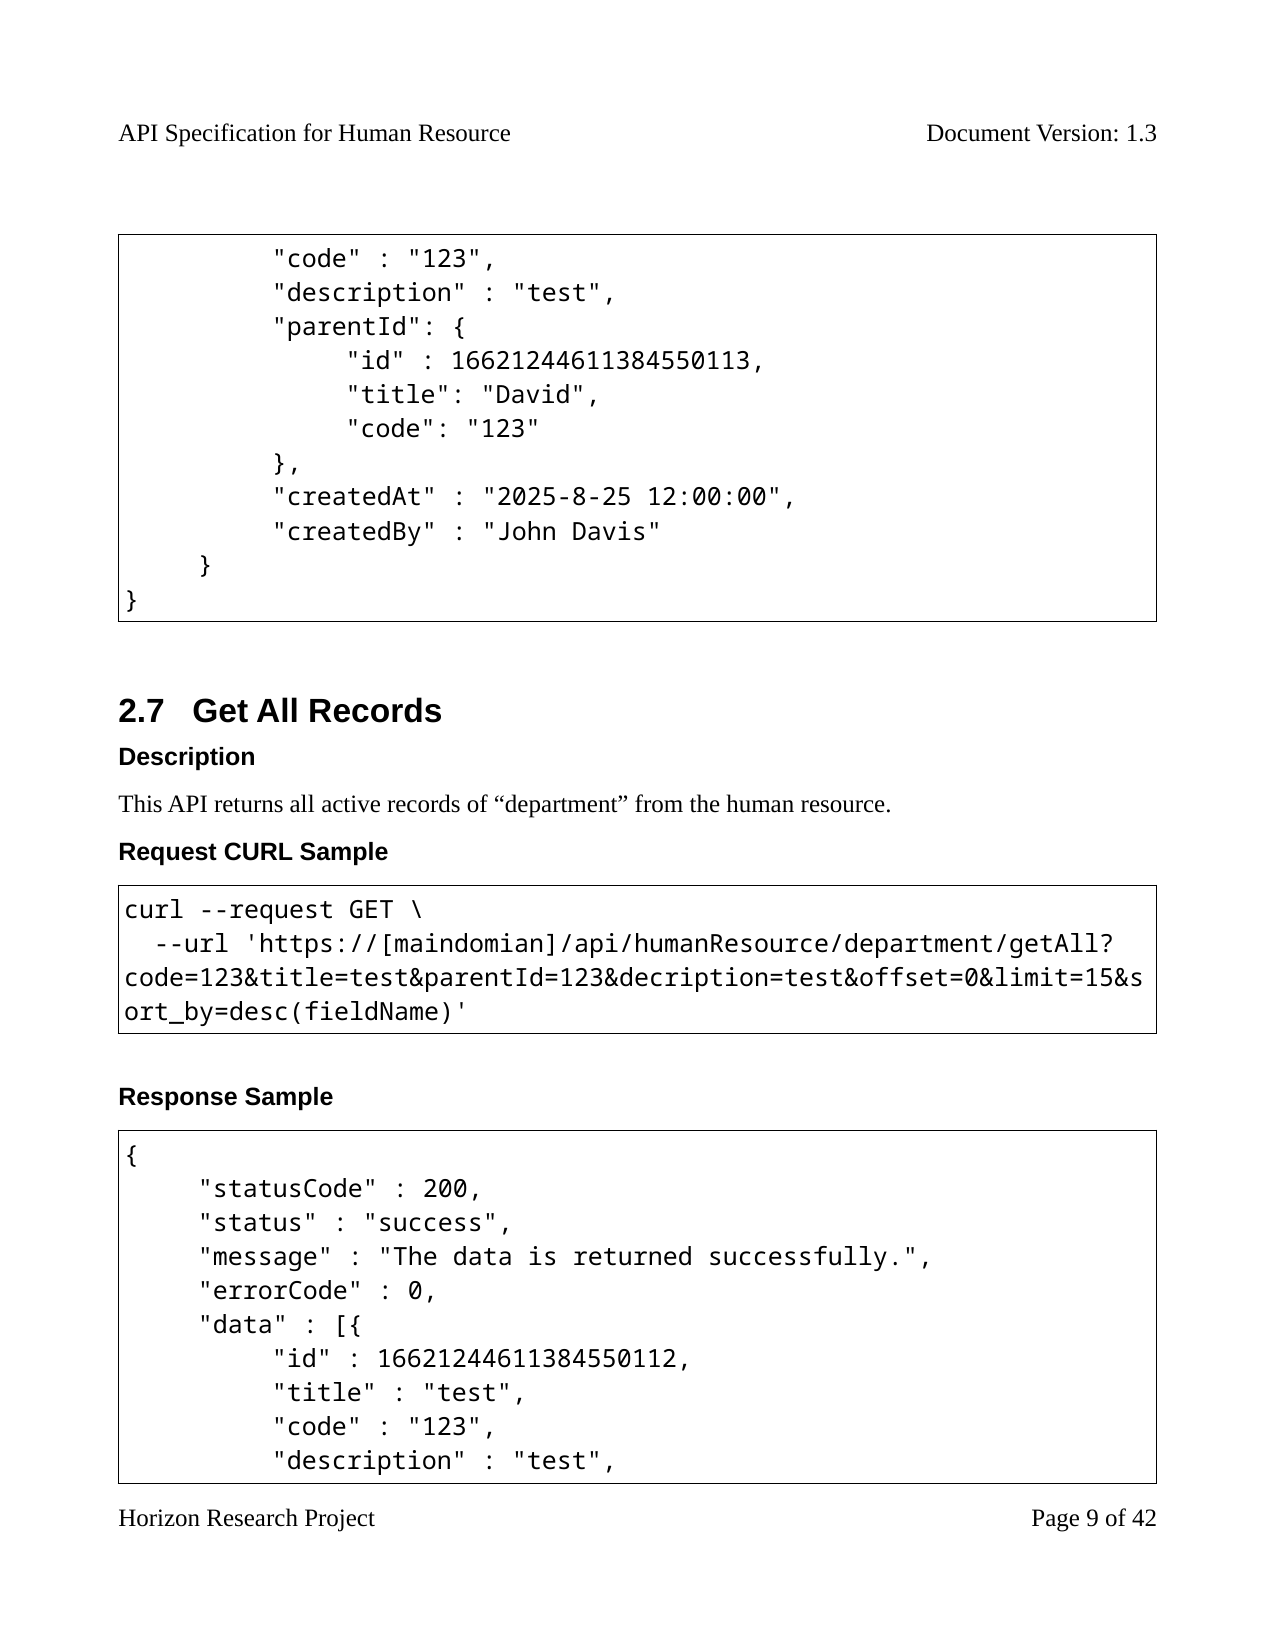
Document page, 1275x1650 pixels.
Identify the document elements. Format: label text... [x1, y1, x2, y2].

text Description [118, 742, 1157, 770]
table_header curl --request GET \ --url 'https://[maindomian]/api/humanResource/department/getAll?code=123&title=test&parentId=123&decription=test&offset=0&limit=15&sort_by=desc(fieldName)' [119, 886, 1156, 1033]
subtitle Get All Records [118, 691, 1157, 729]
text Request CURL Sample [118, 837, 1157, 866]
table_header { "statusCode" : 200, "status" : "success", "message" : "The data is returned successfully.", "errorCode" : 0, "data" : [{ "id" : 16621244611384550112, "title" : "test", "code" : "123", "description" : "test", [119, 1131, 1156, 1483]
text Response Sample [118, 1082, 1157, 1111]
text This API returns all active records of “department” from the human resource. [118, 789, 1157, 818]
table_header "code" : "123", "description" : "test", "parentId": { "id" : 16621244611384550113, "title": "David", "code": "123" }, "createdAt" : "2025-8-25 12:00:00", "createdBy" : "John Davis" } } [119, 235, 1156, 621]
